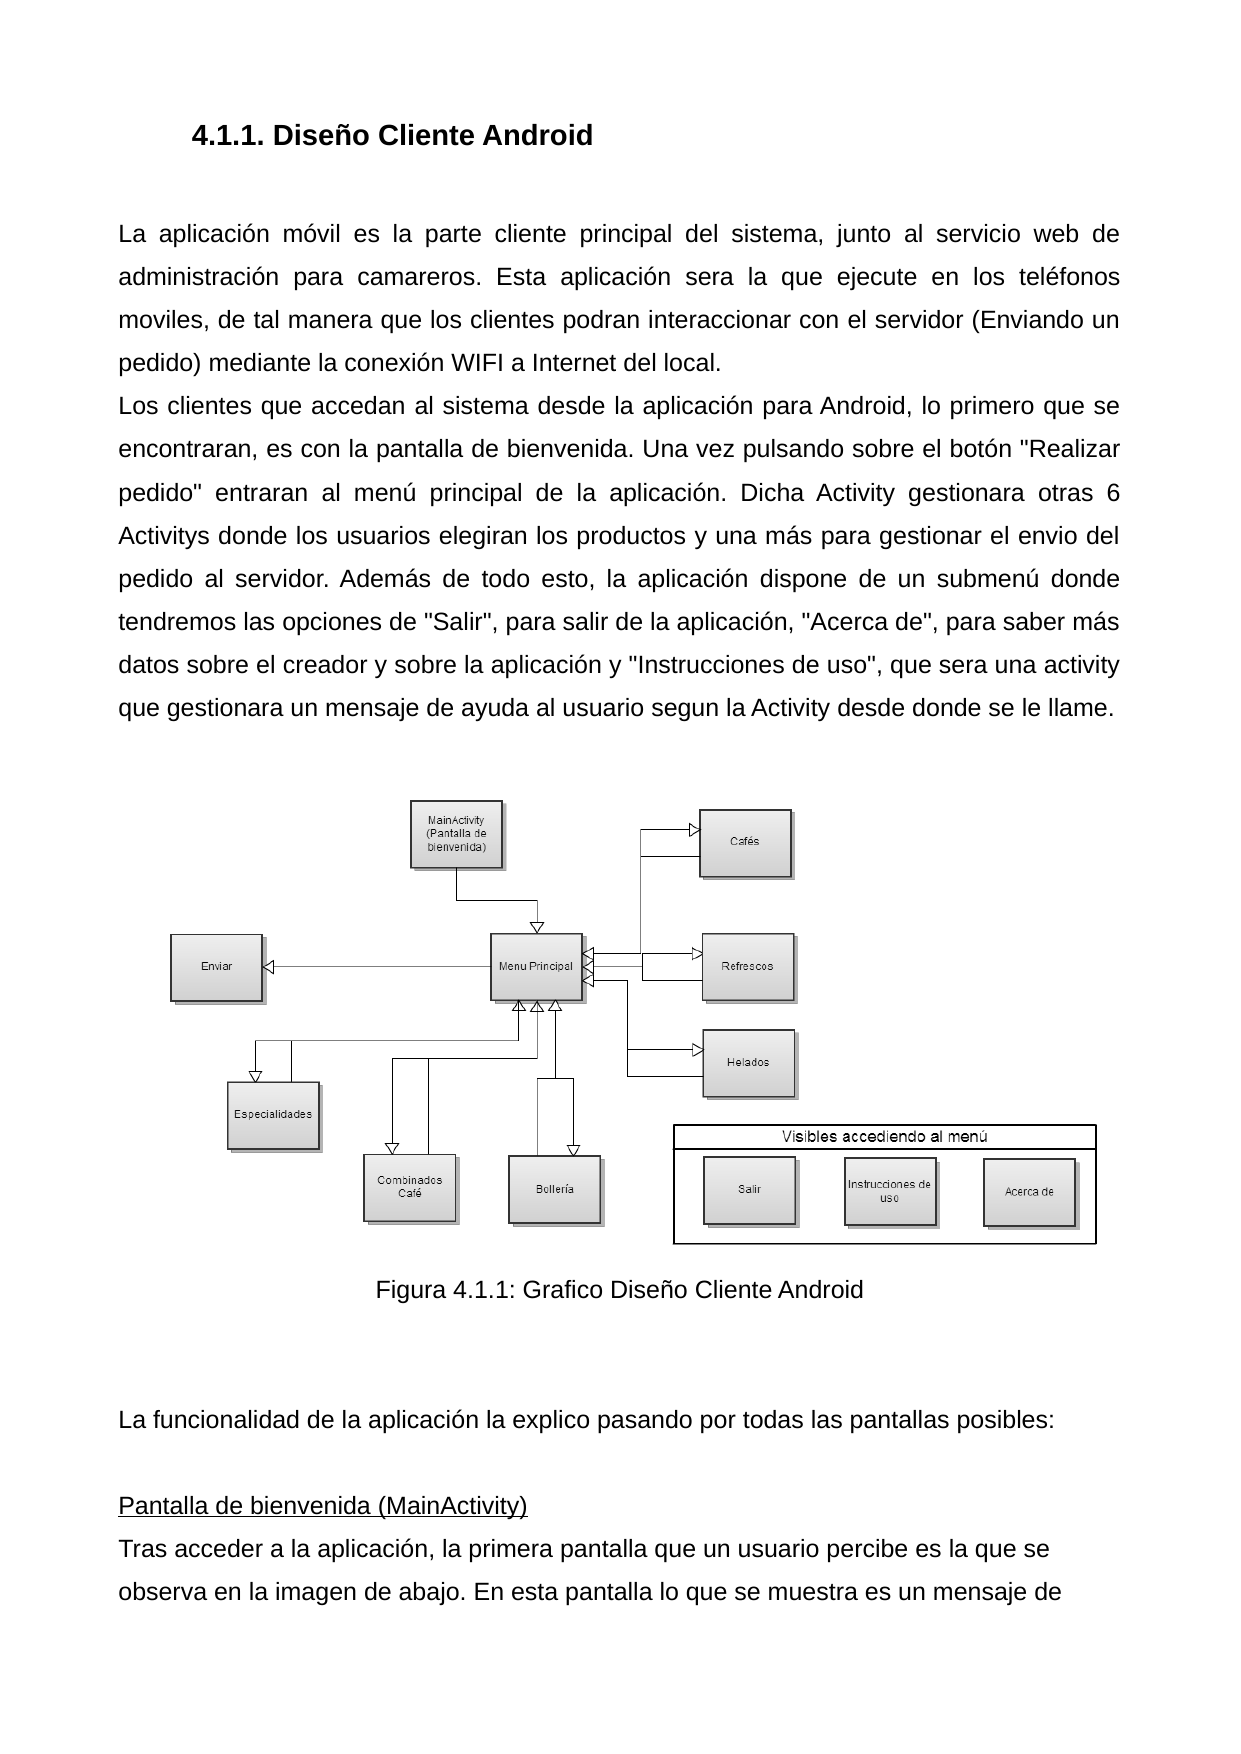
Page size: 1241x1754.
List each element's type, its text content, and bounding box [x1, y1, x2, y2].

picture [126, 779, 1114, 1261]
text La aplicación móvil es la parte cliente principal del sistema, junto al servicio web de administración para camareros. Esta aplicación sera la que ejecute en los teléfonos moviles, de tal manera que los clientes podran interaccionar con el servidor (Enviando un pedido) mediante la conexión WIFI a Internet del local. [118, 219, 1122, 377]
text Pantalla de bienvenida (MainActivity) [118, 1491, 1122, 1519]
text Los clientes que accedan al sistema desde la aplicación para Android, lo primero que se encontraran, es con la pantalla de bienvenida. Una vez pulsando sobre el botón "Realizar pedido" entraran al menú principal de la aplicación. Dicha Activity gestionara otras 6 Activitys donde los usuarios elegiran los productos y una más para gestionar el envio del pedido al servidor. Además de todo esto, la aplicación dispone de un submenú donde tendremos las opciones de "Salir", para salir de la aplicación, "Acerca de", para saber más datos sobre el creador y sobre la aplicación y "Instrucciones de uso", que sera una activity que gestionara un mensaje de ayuda al usuario segun la Activity desde donde se le llame. [118, 391, 1122, 722]
text La funcionalidad de la aplicación la explico pasando por todas las pantallas posibles: [118, 1404, 1122, 1433]
text Figura 4.1.1: Grafico Diseño Cliente Android [118, 1261, 1122, 1304]
text Tras acceder a la aplicación, la primera pantalla que un usuario percibe es la que se observa en la imagen de abajo. En esta pantalla lo que se muestra es un mensaje de [118, 1534, 1122, 1606]
text 4.1.1. Diseño Cliente Android [118, 118, 1122, 152]
